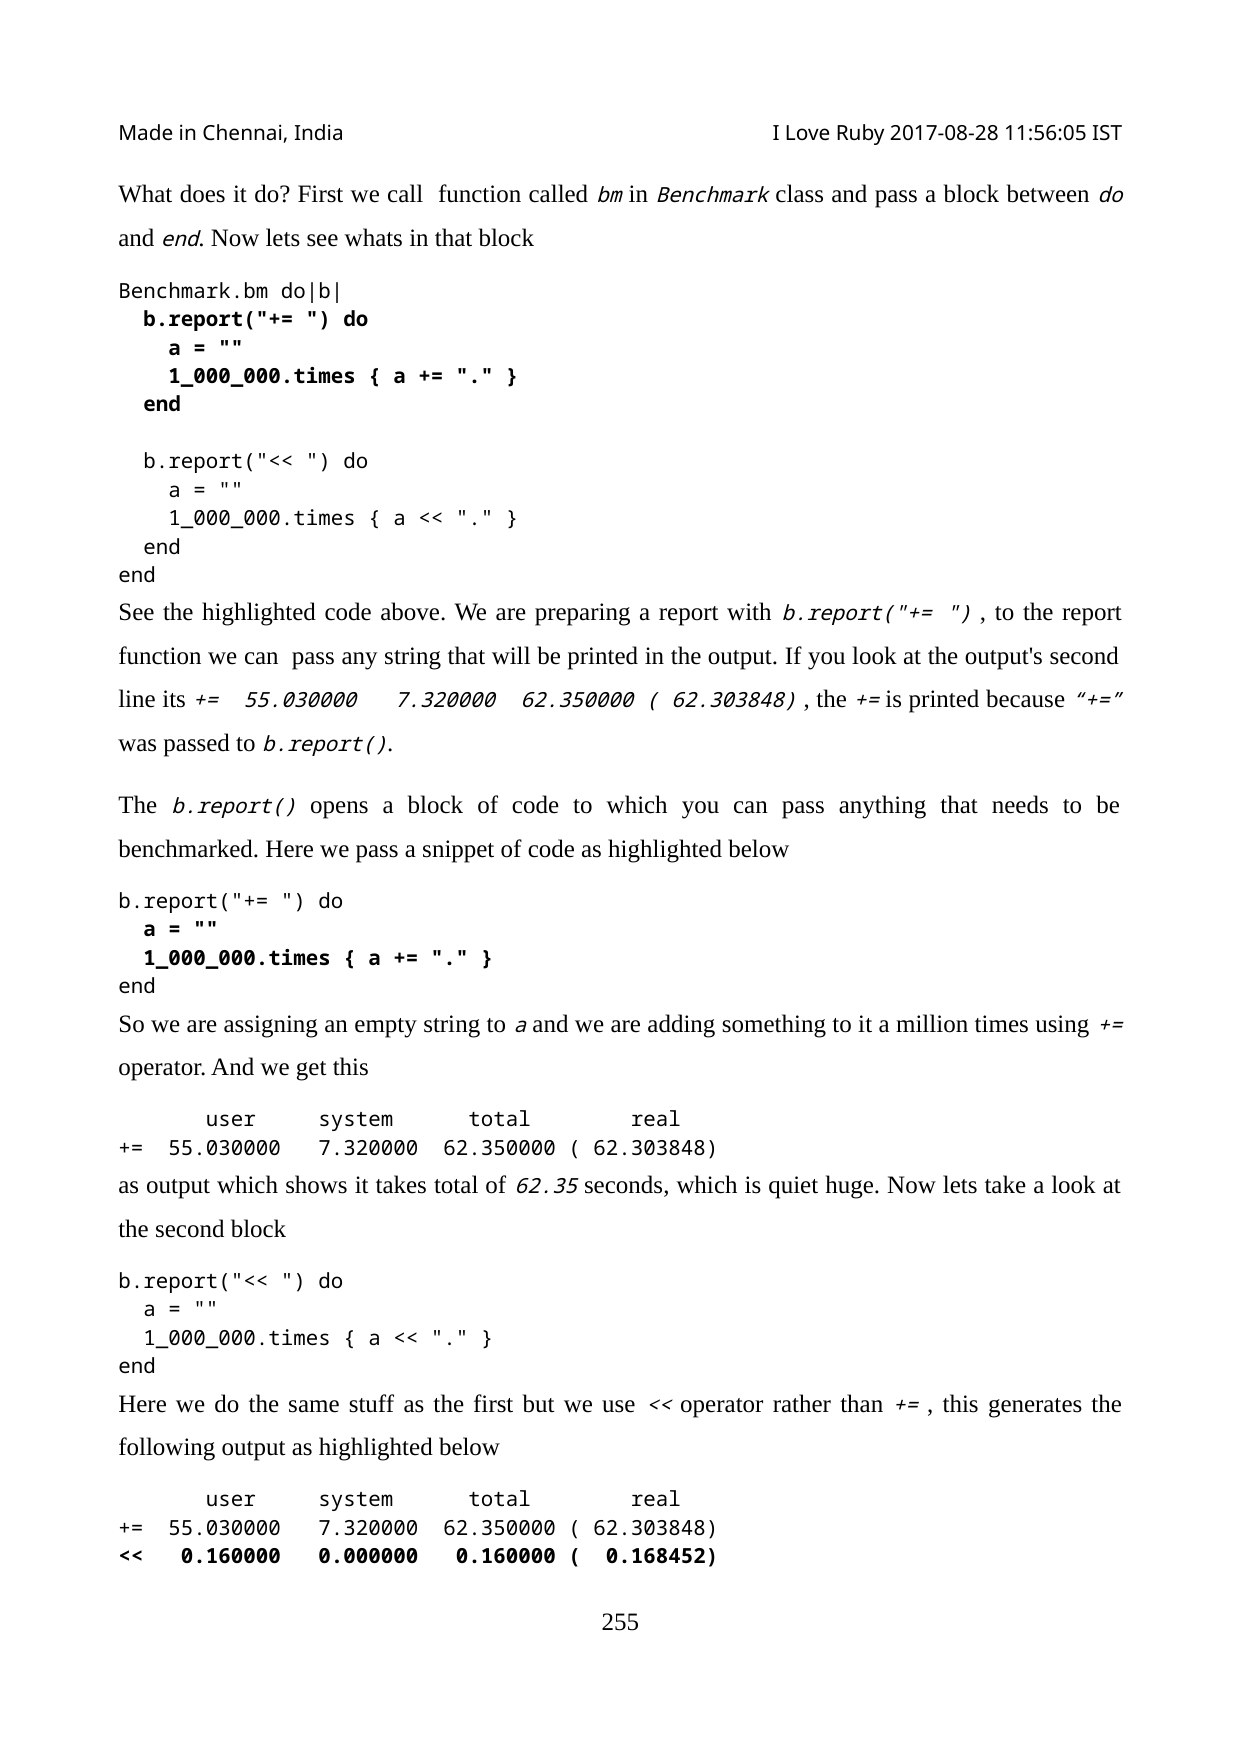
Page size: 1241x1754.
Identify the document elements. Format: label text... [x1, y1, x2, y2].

text 1_000_000.times { a += "." } [118, 361, 1122, 389]
text user system total real [118, 1104, 1122, 1133]
text end [118, 560, 1122, 589]
text So we are assigning an empty string to a and we are adding something to it a million times using += operator. And we get this [118, 1009, 1122, 1081]
text b.report("+= ") do [118, 304, 1122, 333]
text end [118, 1351, 1122, 1380]
text a = "" [118, 1294, 1122, 1323]
text b.report("<< ") do [118, 1266, 1122, 1294]
text The b.report() opens a block of code to which you can pass anything that needs to be benchmarked. Here we pass a snippet of code as highlighted below [118, 790, 1122, 863]
text end [118, 532, 1122, 560]
text What does it do? First we call function called bm in Benchmark class and pass a block between do and end. Now lets see whats in that block [118, 179, 1122, 252]
text Here we do the same stuff as the first but we use << operator rather than += , this generates the following output as highlighted below [118, 1389, 1122, 1461]
text user system total real [118, 1484, 1122, 1513]
text a = "" [118, 333, 1122, 361]
text b.report("<< ") do [118, 446, 1122, 475]
text += 55.030000 7.320000 62.350000 ( 62.303848) [118, 1513, 1122, 1541]
text a = "" [118, 475, 1122, 503]
text a = "" [118, 914, 1122, 943]
text as output which shows it takes total of 62.35 seconds, which is quiet huge. Now lets take a look at the second block [118, 1170, 1122, 1243]
text end [118, 389, 1122, 418]
text << 0.160000 0.000000 0.160000 ( 0.168452) [118, 1541, 1122, 1570]
text Benchmark.bm do|b| [118, 276, 1122, 304]
text See the highlighted code above. We are preparing a report with b.report("+= ") , to the report function we can pass any string that will be printed in the output. If you look at the output's second line its += 55.030000 7.320000 62.350000 ( 62.303848) , the += is printed because “+=” was passed to b.report(). [118, 597, 1122, 758]
text 1_000_000.times { a << "." } [118, 503, 1122, 532]
text 1_000_000.times { a << "." } [118, 1323, 1122, 1351]
text += 55.030000 7.320000 62.350000 ( 62.303848) [118, 1133, 1122, 1161]
text end [118, 971, 1122, 1000]
text 1_000_000.times { a += "." } [118, 943, 1122, 971]
text b.report("+= ") do [118, 886, 1122, 914]
